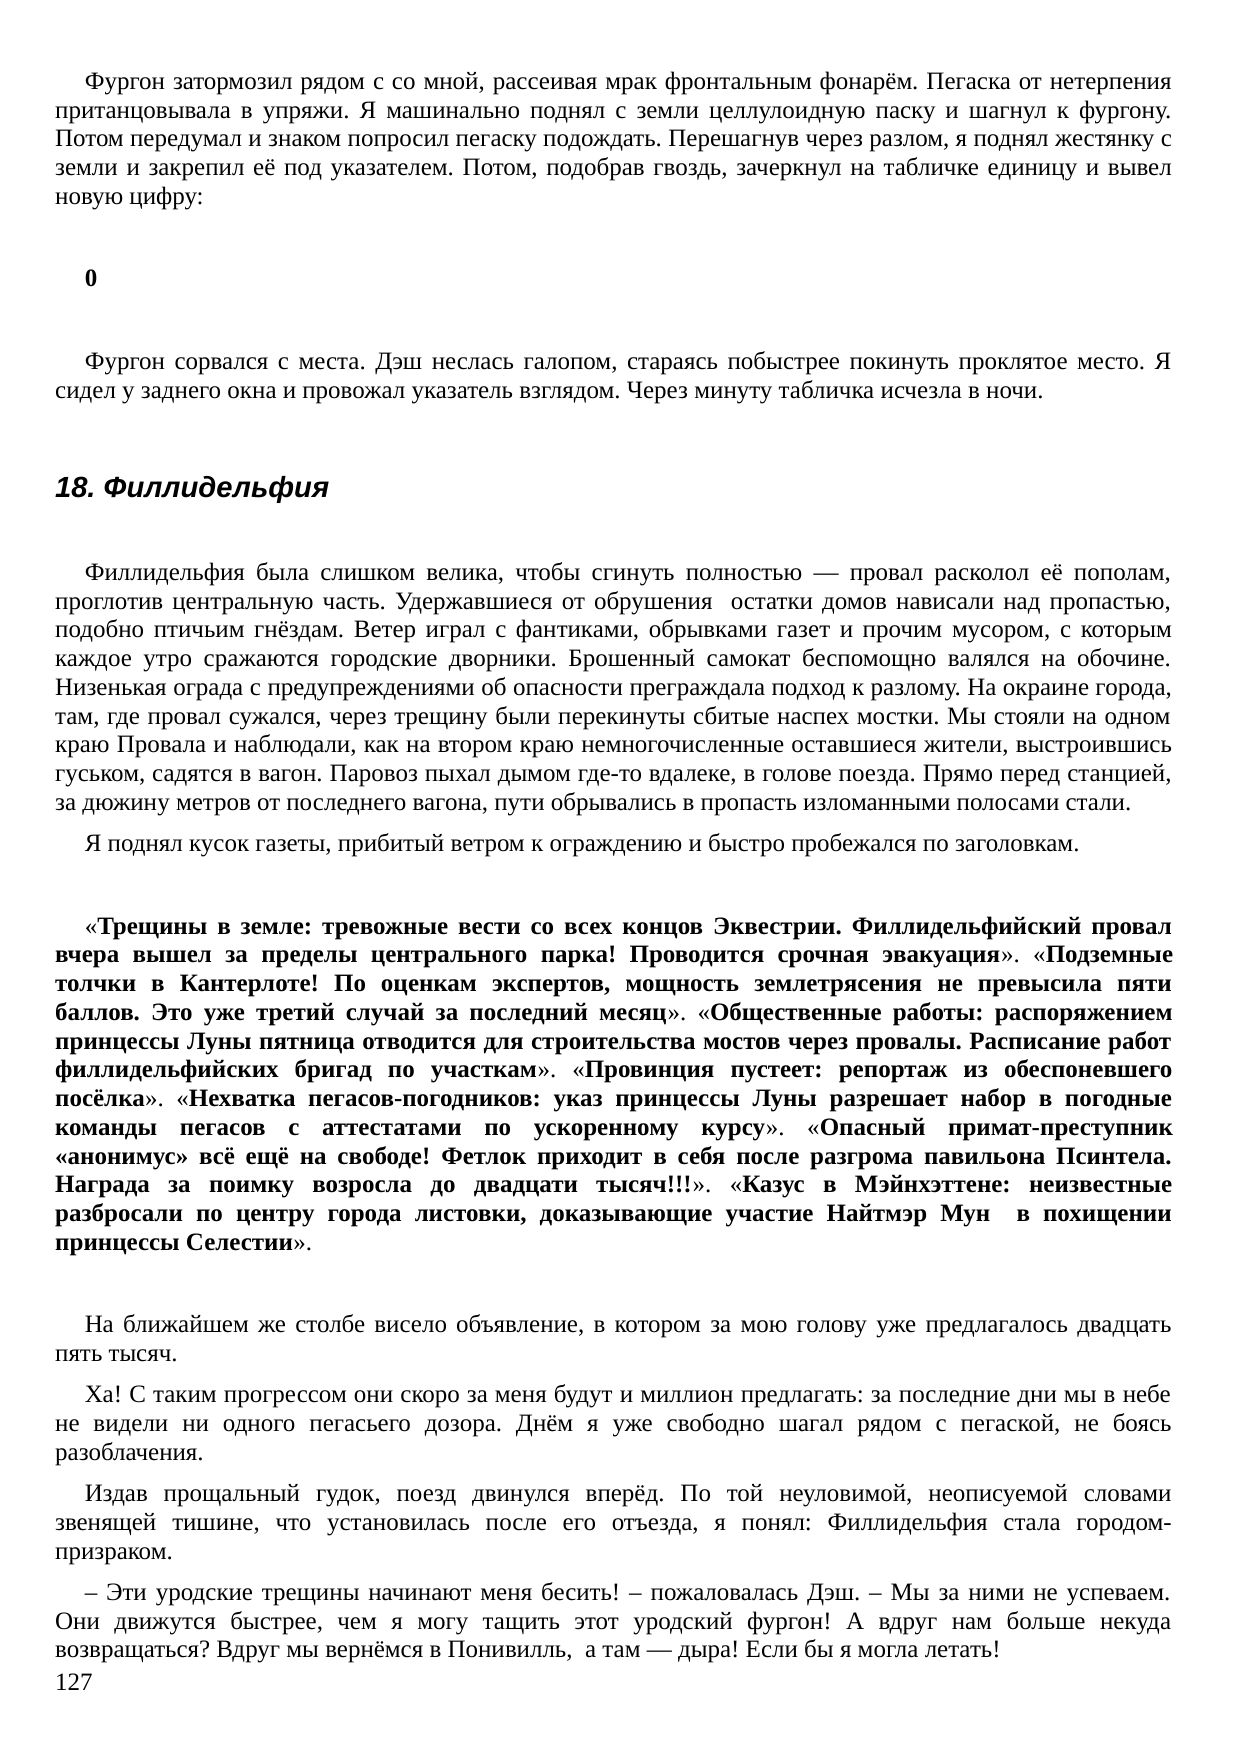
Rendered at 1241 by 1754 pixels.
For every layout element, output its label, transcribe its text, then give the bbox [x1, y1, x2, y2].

subtitle 18. Филлидельфия [55, 470, 1173, 503]
text Ха! С таким прогрессом они скоро за меня будут и миллион предлагать: за последние дни мы в небе не видели ни одного пегасьего дозора. Днём я уже свободно шагал рядом с пегаской, не боясь разоблачения. [55, 1379, 1173, 1466]
text «Трещины в земле: тревожные вести со всех концов Эквестрии. Филлидельфийский провал вчера вышел за пределы центрального парка! Проводится срочная эвакуация». «Подземные толчки в Кантерлоте! По оценкам экспертов, мощность землетрясения не превысила пяти баллов. Это уже третий случай за последний месяц». «Общественные работы: распоряжением принцессы Луны пятница отводится для строительства мостов через провалы. Расписание работ филлидельфийских бригад по участкам». «Провинция пустеет: репортаж из обеспоневшего посёлка». «Нехватка пегасов-погодников: указ принцессы Луны разрешает набор в погодные команды пегасов с аттестатами по ускоренному курсу». «Опасный примат-преступник «анонимус» всё ещё на свободе! Фетлок приходит в себя после разгрома павильона Псинтела. Награда за поимку возросла до двадцати тысяч!!!». «Казус в Мэйнхэттене: неизвестные разбросали по центру города листовки, доказывающие участие Найтмэр Мун в похищении принцессы Селестии». [55, 911, 1173, 1256]
text 0 [55, 263, 1173, 292]
text Фургон сорвался с места. Дэш неслась галопом, стараясь побыстрее покинуть проклятое место. Я сидел у заднего окна и провожал указатель взглядом. Через минуту табличка исчезла в ночи. [55, 346, 1173, 403]
text Издав прощальный гудок, поезд двинулся вперёд. По той неуловимой, неописуемой словами звенящей тишине, что установилась после его отъезда, я понял: Филлидельфия стала городом-призраком. [55, 1478, 1173, 1564]
text – Эти уродские трещины начинают меня бесить! – пожаловалась Дэш. – Мы за ними не успеваем. Они движутся быстрее, чем я могу тащить этот уродский фургон! А вдруг нам больше некуда возвращаться? Вдруг мы вернёмся в Понивилль, а там — дыра! Если бы я могла летать! [55, 1577, 1173, 1663]
text Фургон затормозил рядом с со мной, рассеивая мрак фронтальным фонарём. Пегаска от нетерпения пританцовывала в упряжи. Я машинально поднял с земли целлулоидную паску и шагнул к фургону. Потом передумал и знаком попросил пегаску подождать. Перешагнув через разлом, я поднял жестянку с земли и закрепил её под указателем. Потом, подобрав гвоздь, зачеркнул на табличке единицу и вывел новую цифру: [55, 66, 1173, 210]
text На ближайшем же столбе висело объявление, в котором за мою голову уже предлагалось двадцать пять тысяч. [55, 1309, 1173, 1367]
text Филлидельфия была слишком велика, чтобы сгинуть полностью — провал расколол её пополам, проглотив центральную часть. Удержавшиеся от обрушения остатки домов нависали над пропастью, подобно птичьим гнёздам. Ветер играл с фантиками, обрывками газет и прочим мусором, с которым каждое утро сражаются городские дворники. Брошенный самокат беспомощно валялся на обочине. Низенькая ограда с предупреждениями об опасности преграждала подход к разлому. На окраине города, там, где провал сужался, через трещину были перекинуты сбитые наспех мостки. Мы стояли на одном краю Провала и наблюдали, как на втором краю немногочисленные оставшиеся жители, выстроившись гуськом, садятся в вагон. Паровоз пыхал дымом где-то вдалеке, в голове поезда. Прямо перед станцией, за дюжину метров от последнего вагона, пути обрывались в пропасть изломанными полосами стали. [55, 557, 1173, 816]
text Я поднял кусок газеты, прибитый ветром к ограждению и быстро пробежался по заголовкам. [55, 828, 1173, 857]
